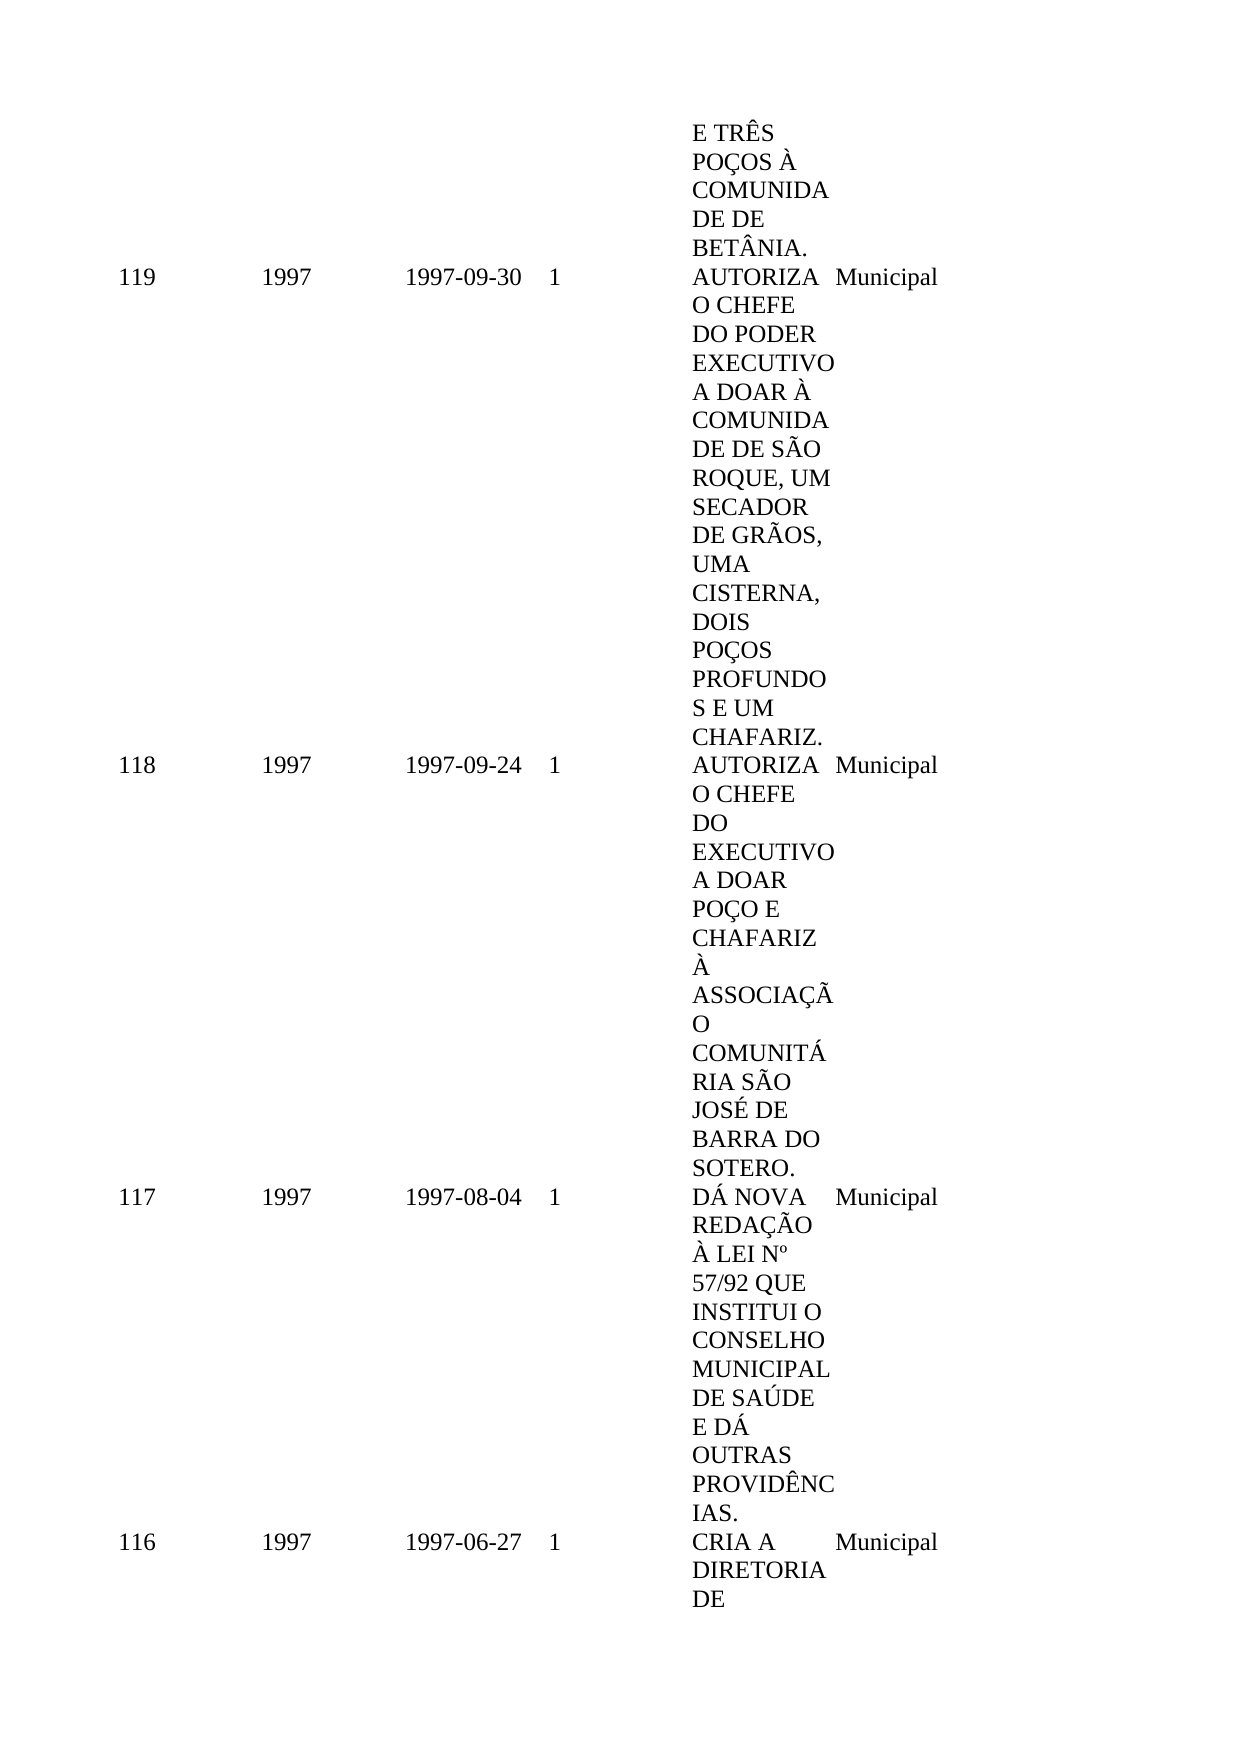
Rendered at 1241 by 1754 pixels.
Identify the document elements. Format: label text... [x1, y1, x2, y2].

table_cell 119 [118, 262, 261, 751]
table_cell DÁ NOVA REDAÇÃO À LEI Nº 57/92 QUE INSTITUI O CONSELHO MUNICIPAL DE SAÚDE E DÁ OUTRAS PROVIDÊNCIAS. [692, 1182, 835, 1527]
table_cell 1 [548, 1182, 692, 1527]
table_cell 1997 [261, 1527, 405, 1613]
table_cell 1997-06-27 [405, 1527, 548, 1613]
table_cell [835, 118, 979, 262]
table_cell 1997-09-24 [405, 751, 548, 1182]
table_cell AUTORIZA O CHEFE DO EXECUTIVO A DOAR POÇO E CHAFARIZ À ASSOCIAÇÃO COMUNITÁRIA SÃO JOSÉ DE BARRA DO SOTERO. [692, 751, 835, 1182]
table_cell [979, 1182, 1122, 1527]
table_cell 1997-09-30 [405, 262, 548, 751]
table_cell [548, 118, 692, 262]
table_cell CRIA A DIRETORIA DE [692, 1527, 835, 1613]
table_cell Municipal [835, 1182, 979, 1527]
table_cell 116 [118, 1527, 261, 1613]
table_cell Municipal [835, 751, 979, 1182]
table_cell 1997-08-04 [405, 1182, 548, 1527]
table_cell [979, 262, 1122, 751]
table_cell [979, 1527, 1122, 1613]
table_cell [405, 118, 548, 262]
table_cell 1997 [261, 751, 405, 1182]
table_cell E TRÊS POÇOS À COMUNIDADE DE BETÂNIA. [692, 118, 835, 262]
table_cell 117 [118, 1182, 261, 1527]
table_cell 1997 [261, 1182, 405, 1527]
table_cell [118, 118, 261, 262]
table_cell Municipal [835, 262, 979, 751]
table_cell [979, 118, 1122, 262]
table_cell 1 [548, 262, 692, 751]
table_cell 1 [548, 1527, 692, 1613]
table_cell Municipal [835, 1527, 979, 1613]
table_cell 118 [118, 751, 261, 1182]
table_cell [979, 751, 1122, 1182]
table_cell 1997 [261, 262, 405, 751]
table_cell 1 [548, 751, 692, 1182]
table_cell [261, 118, 405, 262]
table_cell AUTORIZA O CHEFE DO PODER EXECUTIVO A DOAR À COMUNIDADE DE SÃO ROQUE, UM SECADOR DE GRÃOS, UMA CISTERNA, DOIS POÇOS PROFUNDOS E UM CHAFARIZ. [692, 262, 835, 751]
